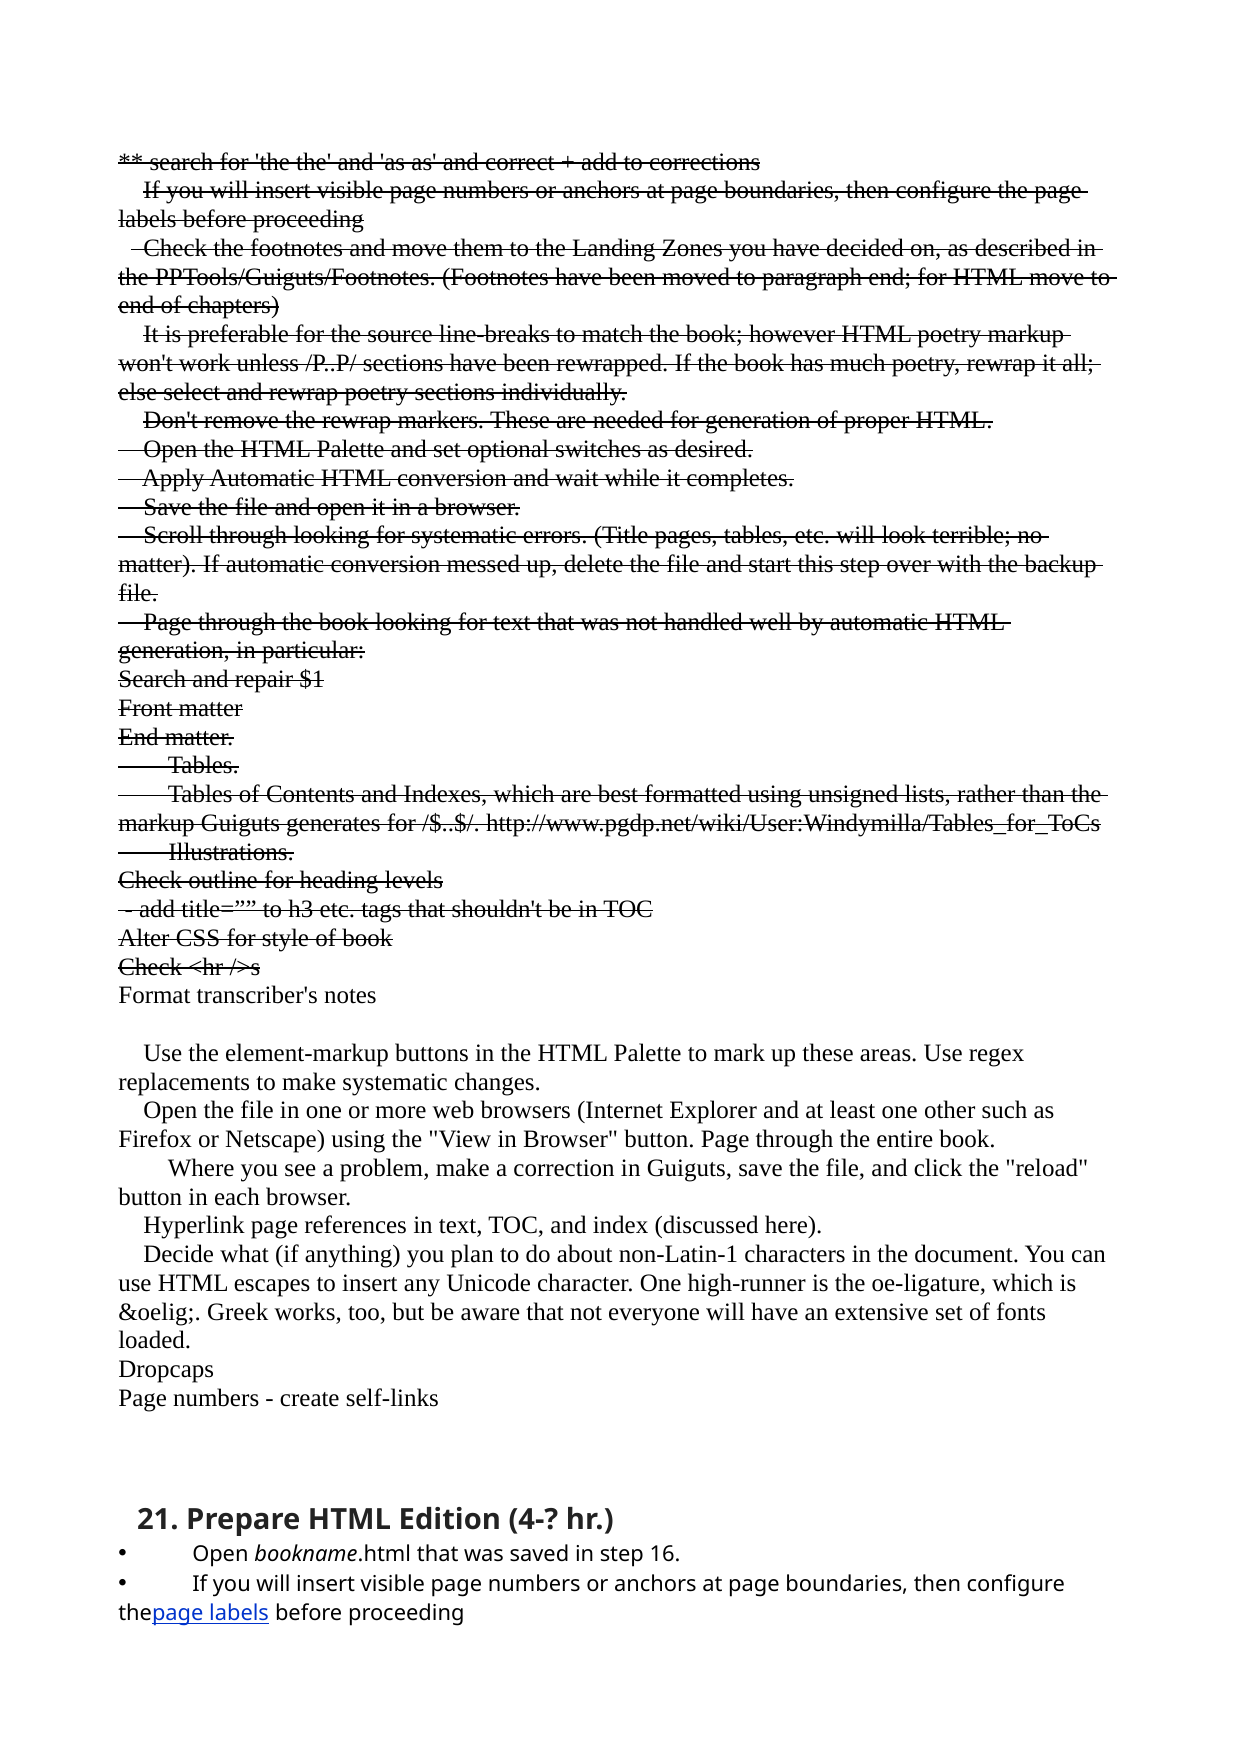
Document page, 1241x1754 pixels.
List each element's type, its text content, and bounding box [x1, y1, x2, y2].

text Alter CSS for style of book [118, 923, 1122, 952]
text Tables. [118, 751, 1122, 779]
list If you will insert visible page numbers or anchors at page boundaries, then configure thepage labels before proceeding [118, 1568, 1122, 1627]
text Dropcaps [118, 1354, 1122, 1383]
text Tables of Contents and Indexes, which are best formatted using unsigned lists, rather than the markup Guiguts generates for /$..$/. http://www.pgdp.net/wiki/User:Windymilla/Tables_for_ToCs [118, 779, 1122, 837]
text Page numbers - create self-links [118, 1383, 1122, 1412]
text Format transcriber's notes [118, 981, 1122, 1009]
text Check <hr />s [118, 952, 1122, 981]
text Save the file and open it in a browser. [118, 492, 1122, 521]
text Search and repair $1 [118, 664, 1122, 693]
text Use the element-markup buttons in the HTML Palette to mark up these areas. Use regex replacements to make systematic changes. [118, 1038, 1122, 1096]
text 21. Prepare HTML Edition (4-? hr.) [118, 1498, 1122, 1538]
text Apply Automatic HTML conversion and wait while it completes. [118, 463, 1122, 492]
text Where you see a problem, make a correction in Guiguts, save the file, and click the "reload" button in each browser. [118, 1153, 1122, 1211]
text Check outline for heading levels [118, 866, 1122, 894]
text ** search for 'the the' and 'as as' and correct + add to corrections [118, 147, 1122, 176]
text If you will insert visible page numbers or anchors at page boundaries, then configure the page labels before proceeding [118, 176, 1122, 233]
text Open the HTML Palette and set optional switches as desired. [118, 434, 1122, 463]
text Check the footnotes and move them to the Landing Zones you have decided on, as described in the PPTools/Guiguts/Footnotes. (Footnotes have been moved to paragraph end; for HTML move to end of chapters) [118, 233, 1122, 319]
text Hyperlink page references in text, TOC, and index (discussed here). [118, 1211, 1122, 1239]
text Decide what (if anything) you plan to do about non-Latin-1 characters in the document. You can use HTML escapes to insert any Unicode character. One high-runner is the oe-ligature, which is &oelig;. Greek works, too, but be aware that not everyone will have an extensive set of fonts loaded. [118, 1239, 1122, 1354]
text - add title=”” to h3 etc. tags that shouldn't be in TOC [118, 894, 1122, 923]
text Open the file in one or more web browsers (Internet Explorer and at least one other such as Firefox or Netscape) using the "View in Browser" button. Page through the entire book. [118, 1096, 1122, 1153]
list Open bookname.html that was saved in step 16. [118, 1538, 1122, 1568]
text Page through the book looking for text that was not handled well by automatic HTML generation, in particular: [118, 607, 1122, 664]
text Don't remove the rewrap markers. These are needed for generation of proper HTML. [118, 406, 1122, 434]
text Illustrations. [118, 837, 1122, 866]
text Scroll through looking for systematic errors. (Title pages, tables, etc. will look terrible; no matter). If automatic conversion messed up, delete the file and start this step over with the backup file. [118, 521, 1122, 607]
text End matter. [118, 722, 1122, 751]
text Front matter [118, 693, 1122, 722]
text It is preferable for the source line-breaks to match the book; however HTML poetry markup won't work unless /P..P/ sections have been rewrapped. If the book has much poetry, rewrap it all; else select and rewrap poetry sections individually. [118, 319, 1122, 406]
